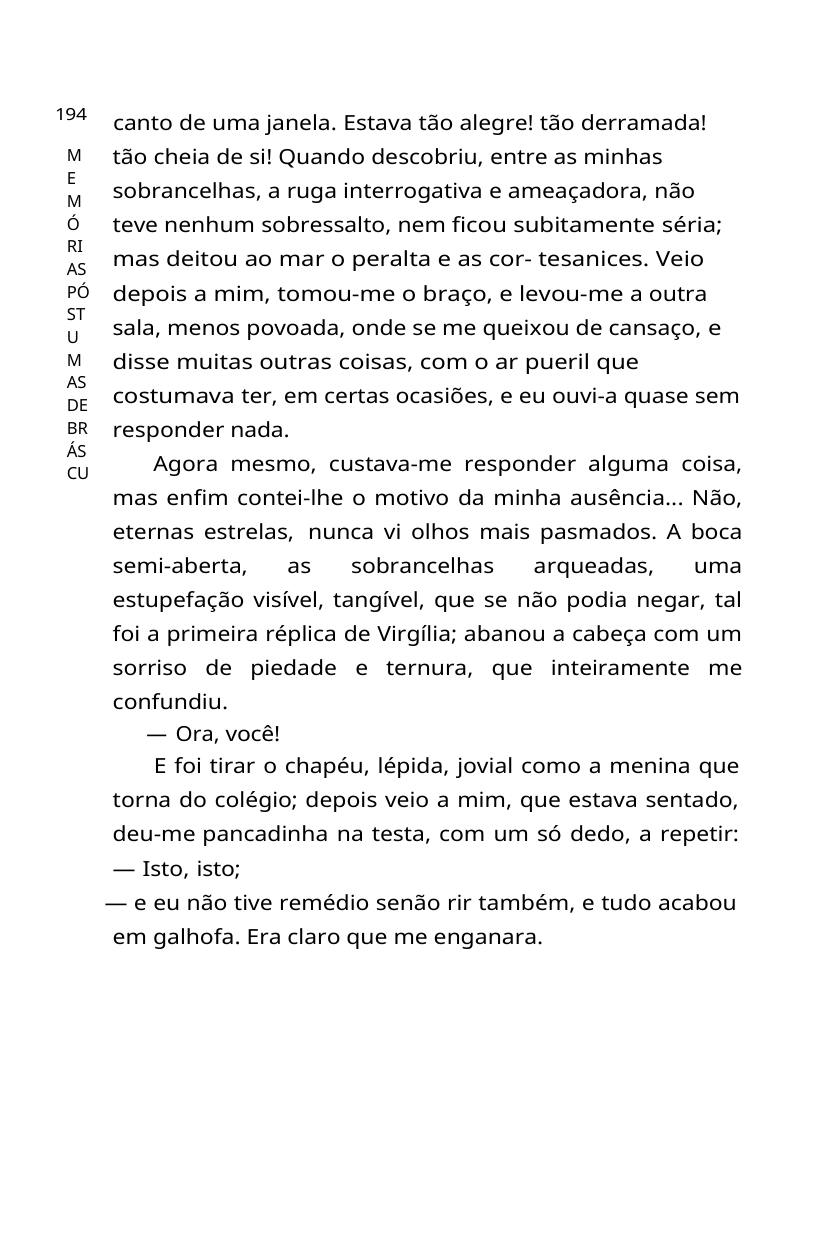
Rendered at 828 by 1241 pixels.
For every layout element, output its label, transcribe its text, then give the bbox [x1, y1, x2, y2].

text MEMÓRIAS PÓSTUMAS DE BRÁS CUBAS [67, 144, 90, 483]
list Ora, você! [146, 721, 787, 747]
text — e eu não tive remédio senão rir também, e tudo acabou em galhofa. Era claro que me enganara. [104, 888, 739, 950]
text 194 canto de uma janela. Estava tão alegre! tão derramada! tão cheia de si! Quando descobriu, entre as minhas sobrancelhas, a ruga interrogativa e ameaçadora, não teve nenhum sobressalto, nem ficou subitamente séria; mas deitou ao mar o peralta e as cor- tesanices. Veio depois a mim, tomou-me o braço, e levou-me a outra sala, menos povoada, onde se me queixou de cansaço, e disse muitas outras coisas, com o ar pueril que costumava ter, em certas ocasiões, e eu ouvi-a quase sem responder nada. [55, 103, 745, 483]
text Agora mesmo, custava-me responder alguma coisa, mas enfim contei-lhe o motivo da minha ausência... Não, eternas estrelas, nunca vi olhos mais pasmados. A boca semi-aberta, as sobrancelhas arqueadas, uma estupefação visível, tangível, que se não podia negar, tal foi a primeira réplica de Virgília; abanou a cabeça com um sorriso de piedade e ternura, que inteiramente me confundiu. [112, 449, 743, 716]
text E foi tirar o chapéu, lépida, jovial como a menina que torna do colégio; depois veio a mim, que estava sentado, deu-me pancadinha na testa, com um só dedo, a repetir: — Isto, isto; [112, 751, 739, 882]
